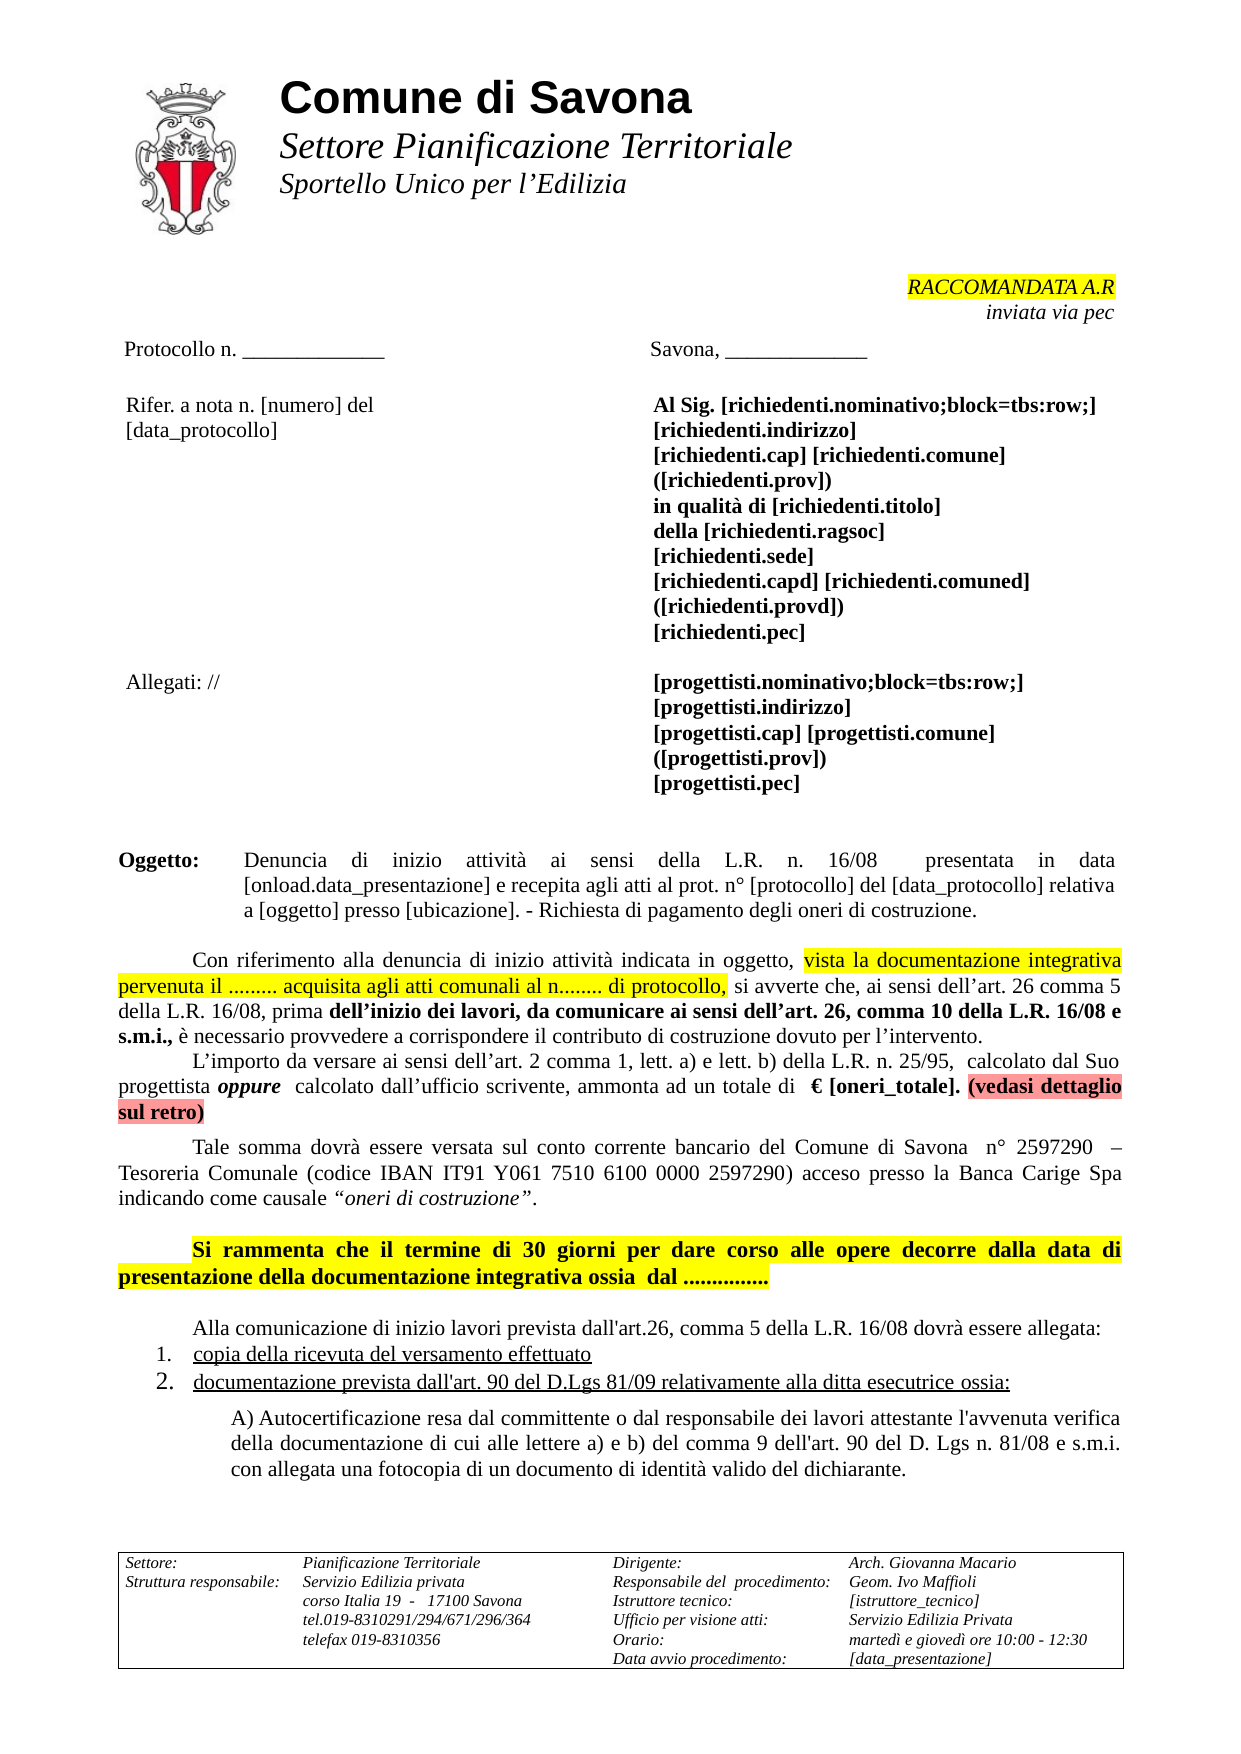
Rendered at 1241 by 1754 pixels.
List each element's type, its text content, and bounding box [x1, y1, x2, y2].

table_cell Allegati: // [118, 669, 451, 821]
picture [135, 83, 236, 235]
table_header Oggetto: [111, 847, 236, 922]
text Tale somma dovrà essere versata sul conto corrente bancario del Comune di Savona n° 2597290 – Tesoreria Comunale (codice IBAN IT91 Y061 7510 6100 0000 2597290) acceso presso la Banca Carige Spa indicando come causale “oneri di costruzione”. [118, 1134, 1122, 1210]
table_cell Protocollo n. _____________ [118, 330, 644, 367]
list A) Autocertificazione resa dal committente o dal responsabile dei lavori attestante l'avvenuta verifica della documentazione di cui alle lettere a) e b) del comma 9 dell'art. 90 del D. Lgs n. 81/08 e s.m.i. con allegata una fotocopia di un documento di identità valido del dichiarante. [193, 1405, 1122, 1481]
list documentazione prevista dall'art. 90 del D.Lgs 81/09 relativamente alla ditta esecutrice ossia: [156, 1366, 1122, 1394]
table_header [118, 268, 644, 330]
text Si rammenta che il termine di 30 giorni per dare corso alle opere decorre dalla data di presentazione della documentazione integrativa ossia dal ............... [118, 1236, 1122, 1289]
table_cell [progettisti.nominativo;block=tbs:row;] [progettisti.indirizzo] [progettisti.cap] [progettisti.comune] ([progettisti.prov]) [progettisti.pec] [646, 669, 1119, 821]
table_header [451, 392, 646, 669]
text L’importo da versare ai sensi dell’art. 2 comma 1, lett. a) e lett. b) della L.R. n. 25/95, calcolato dal Suo progettista oppure calcolato dall’ufficio scrivente, ammonta ad un totale di € [oneri_totale]. (vedasi dettaglio sul retro) [118, 1048, 1122, 1124]
table_header Rifer. a nota n. [numero] del [data_protocollo] [118, 392, 451, 669]
list copia della ricevuta del versamento effettuato [156, 1341, 1122, 1366]
text Con riferimento alla denuncia di inizio attività indicata in oggetto, vista la documentazione integrativa pervenuta il ......... acquisita agli atti comunali al n........ di protocollo, si avverte che, ai sensi dell’art. 26 comma 5 della L.R. 16/08, prima dell’inizio dei lavori, da comunicare ai sensi dell’art. 26, comma 10 della L.R. 16/08 e s.m.i., è necessario provvedere a corrispondere il contributo di costruzione dovuto per l’intervento. [118, 947, 1122, 1048]
table_header Al Sig. [richiedenti.nominativo;block=tbs:row;] [richiedenti.indirizzo] [richiedenti.cap] [richiedenti.comune] ([richiedenti.prov]) in qualità di [richiedenti.titolo] della [richiedenti.ragsoc] [richiedenti.sede] [richiedenti.capd] [richiedenti.comuned] ([richiedenti.provd]) [richiedenti.pec] [646, 392, 1119, 669]
table_header RACCOMANDATA A.R inviata via pec [644, 268, 1122, 330]
text Alla comunicazione di inizio lavori prevista dall'art.26, comma 5 della L.R. 16/08 dovrà essere allegata: [118, 1315, 1122, 1341]
table_cell [451, 669, 646, 821]
table_header Denuncia di inizio attività ai sensi della L.R. n. 16/08 presentata in data [onload.data_presentazione] e recepita agli atti al prot. n° [protocollo] del [data_protocollo] relativa a [oggetto] presso [ubicazione]. - Richiesta di pagamento degli oneri di costruzione. [236, 847, 1123, 922]
table_cell Savona, _____________ [644, 330, 1122, 367]
